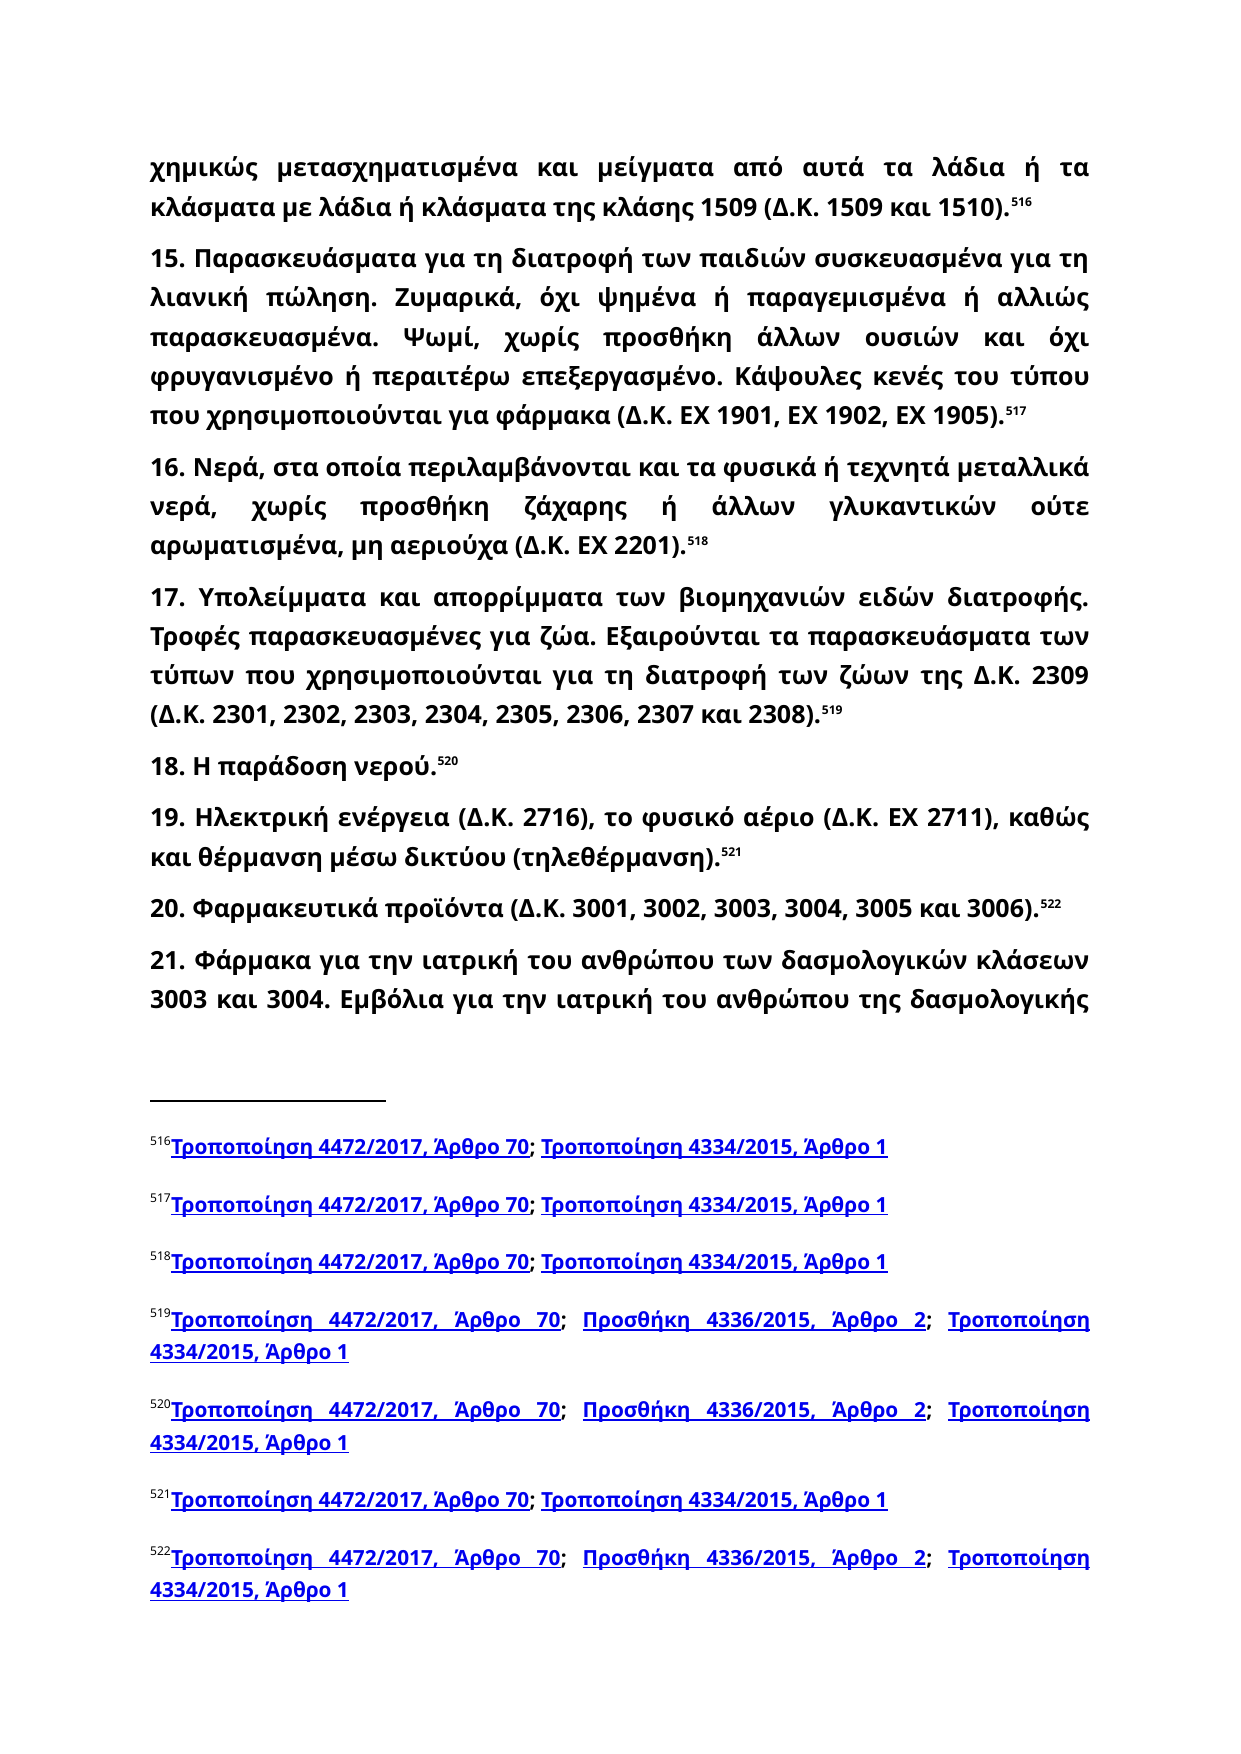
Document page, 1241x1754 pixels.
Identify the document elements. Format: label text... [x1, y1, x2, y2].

text Τροποποίηση 4472/2017, Άρθρο 70; Προσθήκη 4336/2015, Άρθρο 2; Τροποποίηση 4334/2015, Άρθρο 1 [150, 1543, 1090, 1604]
text 16. Νερά, στα οποία περιλαμβάνονται και τα φυσικά ή τεχνητά μεταλλικά νερά, χωρίς προσθήκη ζάχαρης ή άλλων γλυκαντικών ούτε αρωματισμένα, μη αεριούχα (Δ.Κ. ΕΧ 2201). [150, 449, 1090, 562]
text Τροποποίηση 4472/2017, Άρθρο 70; Προσθήκη 4336/2015, Άρθρο 2; Τροποποίηση 4334/2015, Άρθρο 1 [150, 1395, 1090, 1456]
text Τροποποίηση 4472/2017, Άρθρο 70; Τροποποίηση 4334/2015, Άρθρο 1 [150, 1247, 1090, 1276]
text 18. Η παράδοση νερού. [150, 748, 1090, 782]
text 17. Υπολείμματα και απορρίμματα των βιομηχανιών ειδών διατροφής. Τροφές παρασκευασμένες για ζώα. Εξαιρούνται τα παρασκευάσματα των τύπων που χρησιμοποιούνται για τη διατροφή των ζώων της Δ.Κ. 2309 (Δ.Κ. 2301, 2302, 2303, 2304, 2305, 2306, 2307 και 2308). [150, 579, 1090, 731]
text Τροποποίηση 4472/2017, Άρθρο 70; Προσθήκη 4336/2015, Άρθρο 2; Τροποποίηση 4334/2015, Άρθρο 1 [150, 1305, 1090, 1366]
text 15. Παρασκευάσματα για τη διατροφή των παιδιών συσκευασμένα για τη λιανική πώληση. Ζυμαρικά, όχι ψημένα ή παραγεμισμένα ή αλλιώς παρασκευασμένα. Ψωμί, χωρίς προσθήκη άλλων ουσιών και όχι φρυγανισμένο ή περαιτέρω επεξεργασμένο. Κάψουλες κενές του τύπου που χρησιμοποιούνται για φάρμακα (Δ.Κ. ΕΧ 1901, ΕΧ 1902, ΕΧ 1905). [150, 241, 1090, 432]
text Τροποποίηση 4472/2017, Άρθρο 70; Τροποποίηση 4334/2015, Άρθρο 1 [150, 1190, 1090, 1218]
text Τροποποίηση 4472/2017, Άρθρο 70; Τροποποίηση 4334/2015, Άρθρο 1 [150, 1132, 1090, 1161]
text 20. Φαρμακευτικά προϊόντα (Δ.Κ. 3001, 3002, 3003, 3004, 3005 και 3006). [150, 891, 1090, 925]
text χημικώς μετασχηματισμένα και μείγματα από αυτά τα λάδια ή τα κλάσματα με λάδια ή κλάσματα της κλάσης 1509 (Δ.Κ. 1509 και 1510). [150, 150, 1090, 223]
text 19. Ηλεκτρική ενέργεια (Δ.Κ. 2716), το φυσικό αέριο (Δ.Κ. ΕΧ 2711), καθώς και θέρμανση μέσω δικτύου (τηλεθέρμανση). [150, 800, 1090, 873]
text Τροποποίηση 4472/2017, Άρθρο 70; Τροποποίηση 4334/2015, Άρθρο 1 [150, 1485, 1090, 1514]
text 21. Φάρμακα για την ιατρική του ανθρώπου των δασμολογικών κλάσεων 3003 και 3004. Εμβόλια για την ιατρική του ανθρώπου της δασμολογικής [150, 942, 1090, 1016]
